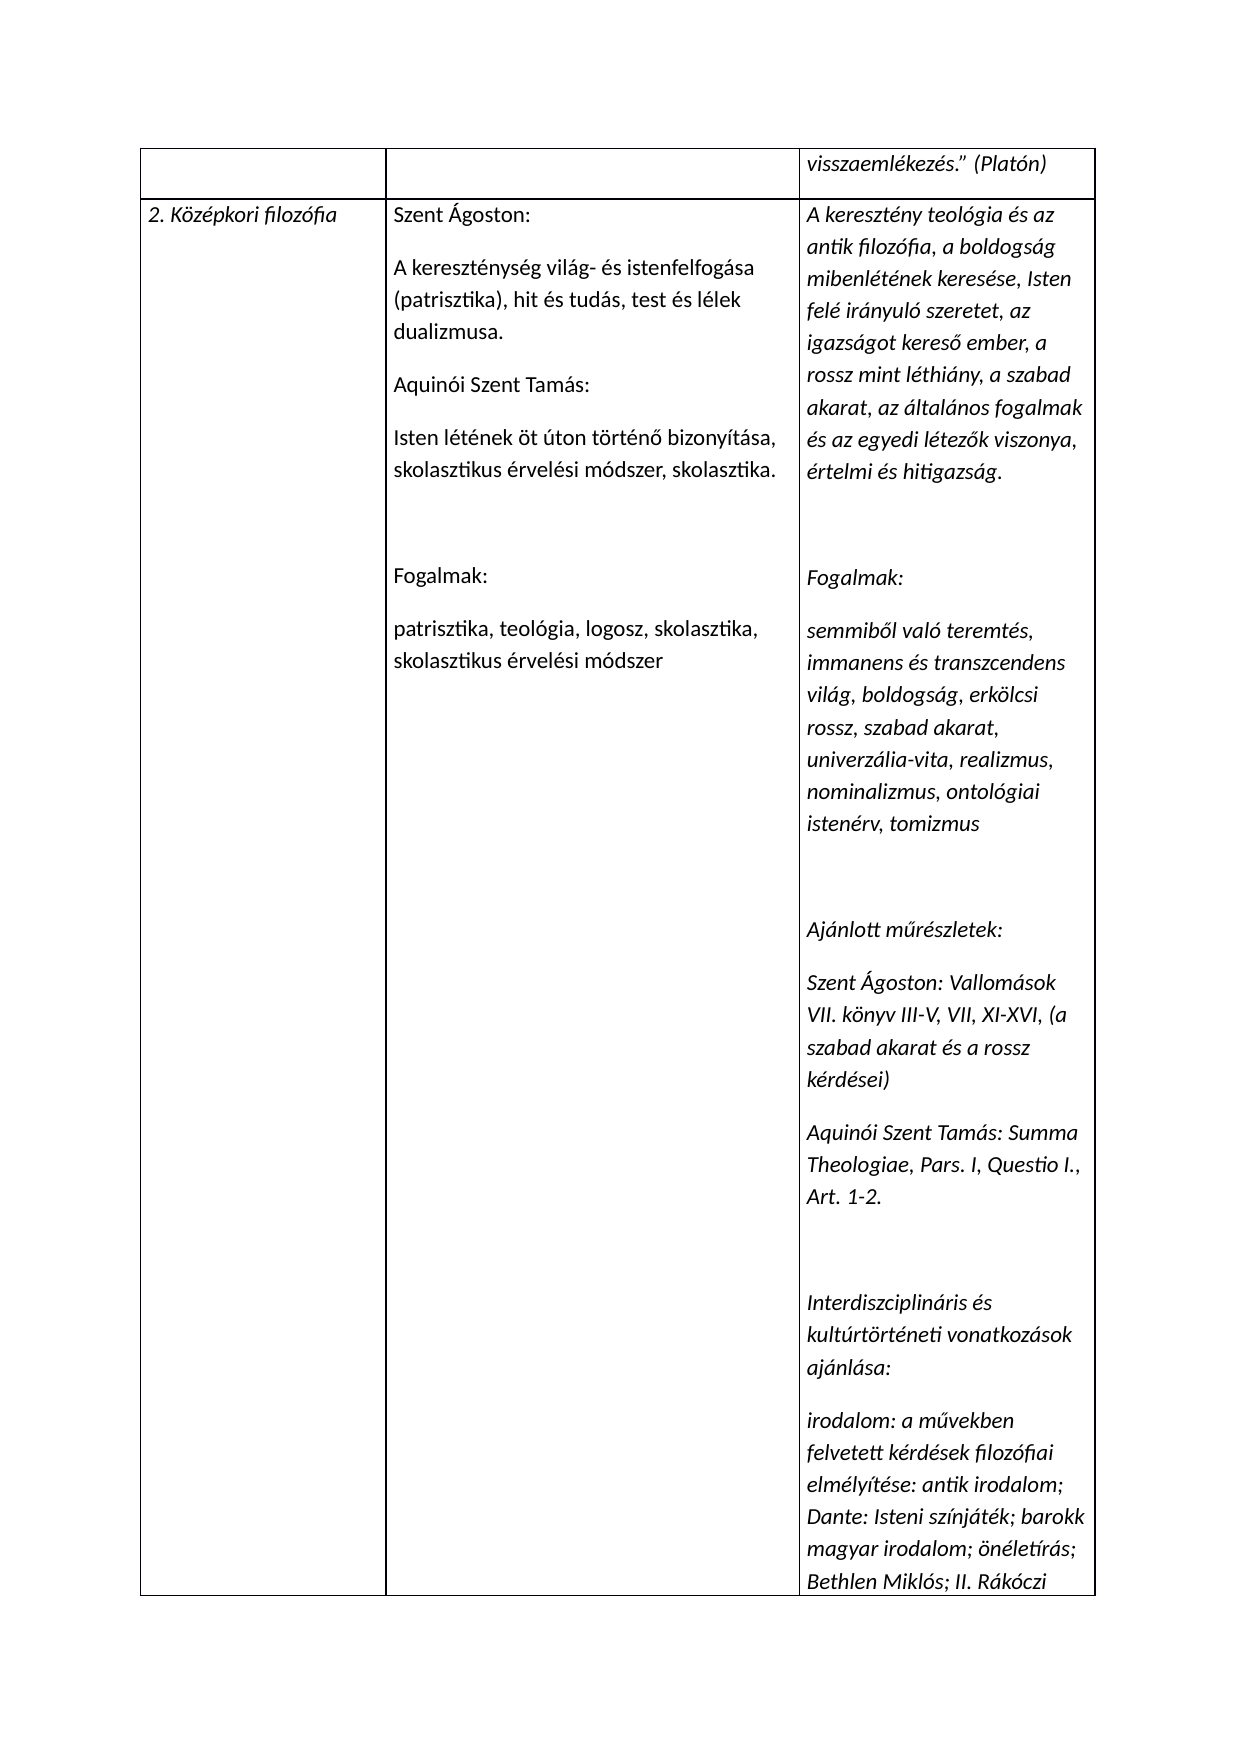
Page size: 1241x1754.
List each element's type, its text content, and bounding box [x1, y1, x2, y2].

table_cell Szent Ágoston: A kereszténység világ- és istenfelfogása (patrisztika), hit és tudás, test és lélek dualizmusa. Aquinói Szent Tamás: Isten létének öt úton történő bizonyítása, skolasztikus érvelési módszer, skolasztika. Fogalmak: patrisztika, teológia, logosz, skolasztika, skolasztikus érvelési módszer [387, 200, 799, 1595]
table_cell A keresztény teológia és az antik filozófia, a boldogság mibenlétének keresése, Isten felé irányuló szeretet, az igazságot kereső ember, a rossz mint léthiány, a szabad akarat, az általános fogalmak és az egyedi létezők viszonya, értelmi és hitigazság. Fogalmak: semmiből való teremtés, immanens és transzcendens világ, boldogság, erkölcsi rossz, szabad akarat, univerzália-vita, realizmus, nominalizmus, ontológiai istenérv, tomizmus Ajánlott műrészletek: Szent Ágoston: Vallomások VII. könyv III-V, VII, XI-XVI, (a szabad akarat és a rossz kérdései) Aquinói Szent Tamás: Summa Theologiae, Pars. I, Questio I., Art. 1-2. Interdiszciplináris és kultúrtörténeti vonatkozások ajánlása: irodalom: a művekben felvetett kérdések filozófiai elmélyítése: antik irodalom; Dante: Isteni színjáték; barokk magyar irodalom; önéletírás; Bethlen Miklós; II. Rákóczi [800, 200, 1094, 1595]
table_cell [387, 149, 799, 198]
table_cell [141, 149, 385, 198]
table_cell 2. Középkori filozófia [141, 200, 385, 1595]
table_cell visszaemlékezés.” (Platón) [800, 149, 1094, 198]
